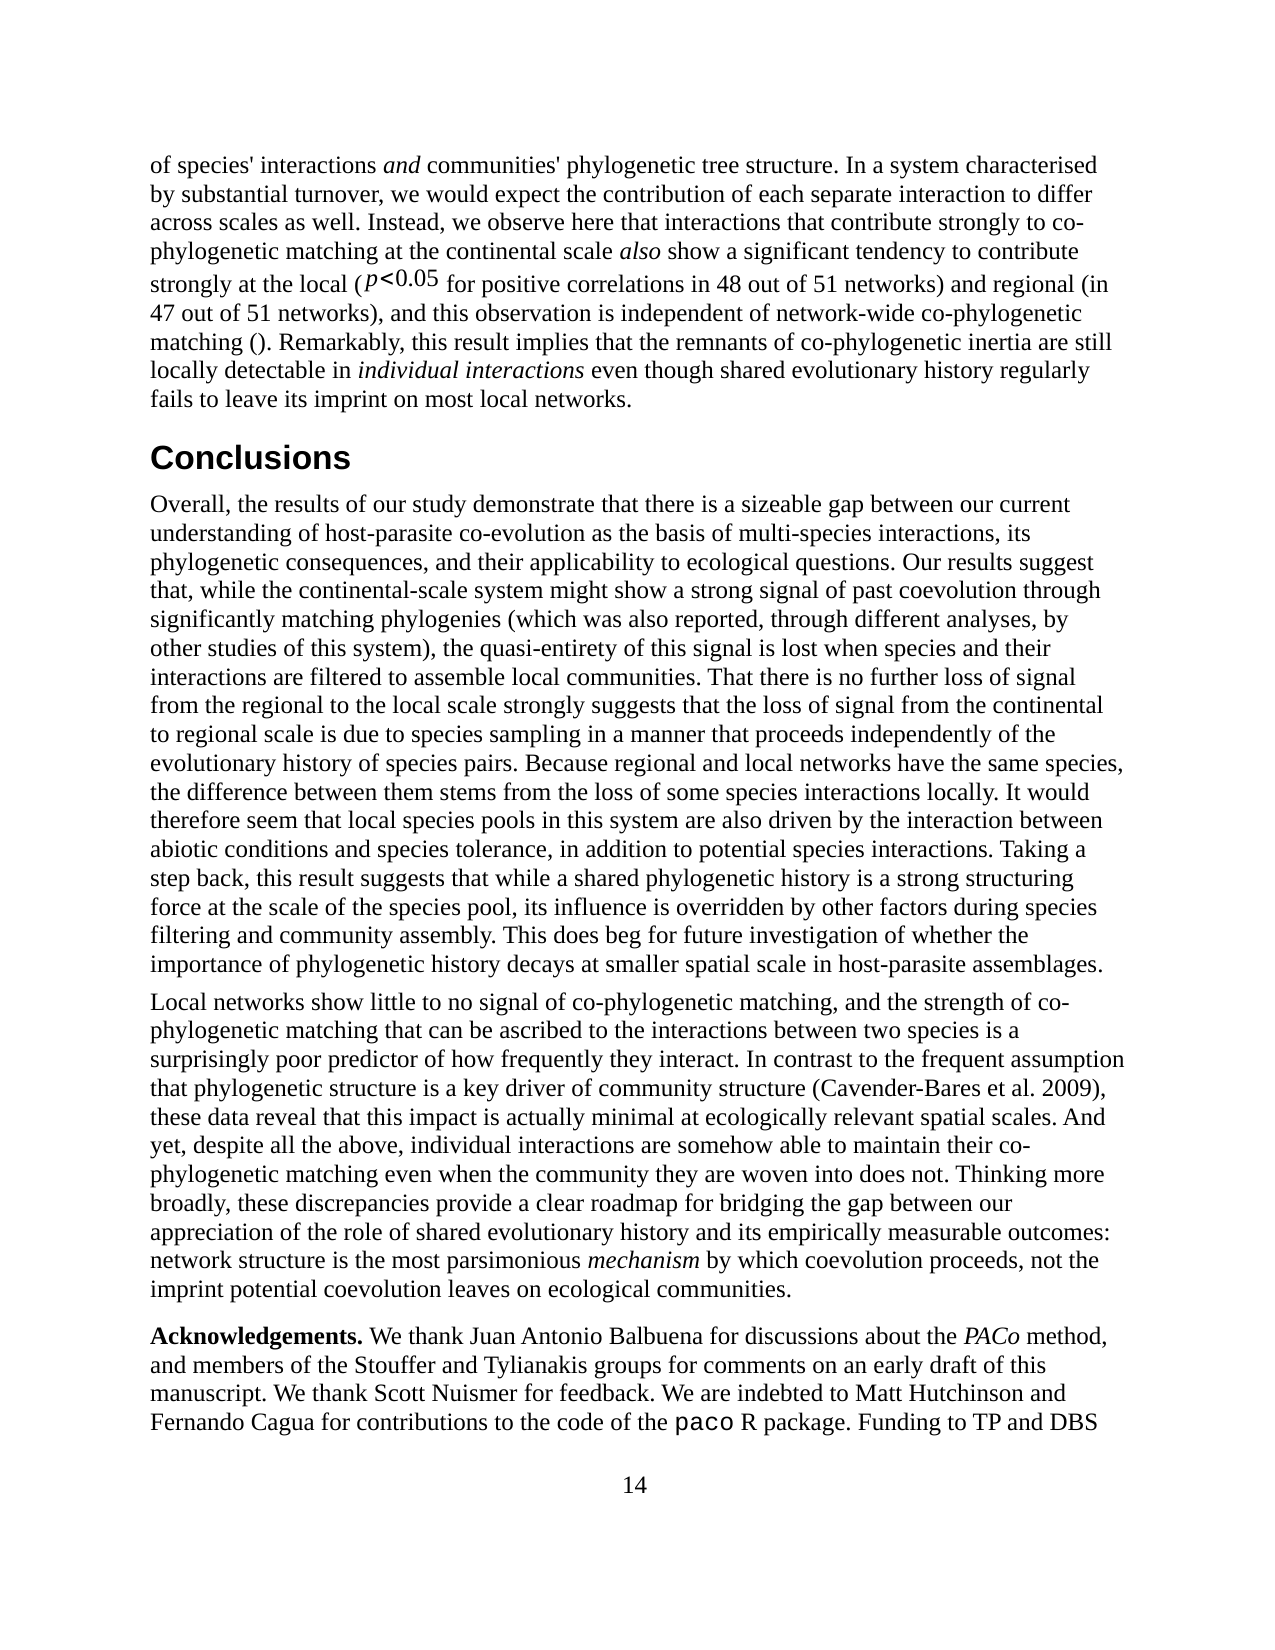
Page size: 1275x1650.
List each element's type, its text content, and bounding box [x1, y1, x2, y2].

text Local networks show little to no signal of co-phylogenetic matching, and the strength of co-phylogenetic matching that can be ascribed to the interactions between two species is a surprisingly poor predictor of how frequently they interact. In contrast to the frequent assumption that phylogenetic structure is a key driver of community structure (Cavender-Bares et al. 2009), these data reveal that this impact is actually minimal at ecologically relevant spatial scales. And yet, despite all the above, individual interactions are somehow able to maintain their co-phylogenetic matching even when the community they are woven into does not. Thinking more broadly, these discrepancies provide a clear roadmap for bridging the gap between our appreciation of the role of shared evolutionary history and its empirically measurable outcomes: network structure is the most parsimonious mechanism by which coevolution proceeds, not the imprint potential coevolution leaves on ecological communities. [150, 987, 1125, 1303]
subtitle Conclusions [150, 438, 1125, 477]
text Overall, the results of our study demonstrate that there is a sizeable gap between our current understanding of host-parasite co-evolution as the basis of multi-species interactions, its phylogenetic consequences, and their applicability to ecological questions. Our results suggest that, while the continental-scale system might show a strong signal of past coevolution through significantly matching phylogenies (which was also reported, through different analyses, by other studies of this system), the quasi-entirety of this signal is lost when species and their interactions are filtered to assemble local communities. That there is no further loss of signal from the regional to the local scale strongly suggests that the loss of signal from the continental to regional scale is due to species sampling in a manner that proceeds independently of the evolutionary history of species pairs. Because regional and local networks have the same species, the difference between them stems from the loss of some species interactions locally. It would therefore seem that local species pools in this system are also driven by the interaction between abiotic conditions and species tolerance, in addition to potential species interactions. Taking a step back, this result suggests that while a shared phylogenetic history is a strong structuring force at the scale of the species pool, its influence is overridden by other factors during species filtering and community assembly. This does beg for future investigation of whether the importance of phylogenetic history decays at smaller spatial scale in host-parasite assemblages. [150, 489, 1125, 978]
text Acknowledgements. We thank Juan Antonio Balbuena for discussions about the PACo method, and members of the Stouffer and Tylianakis groups for comments on an early draft of this manuscript. We thank Scott Nuismer for feedback. We are indebted to Matt Hutchinson and Fernando Cagua for contributions to the code of the paco R package. Funding to TP and DBS [150, 1321, 1125, 1438]
text of species' interactions and communities' phylogenetic tree structure. In a system characterised by substantial turnover, we would expect the contribution of each separate interaction to differ across scales as well. Instead, we observe here that interactions that contribute strongly to co-phylogenetic matching at the continental scale also show a significant tendency to contribute strongly at the local ( for positive correlations in 48 out of 51 networks) and regional (in 47 out of 51 networks), and this observation is independent of network-wide co-phylogenetic matching (). Remarkably, this result implies that the remnants of co-phylogenetic inertia are still locally detectable in individual interactions even though shared evolutionary history regularly fails to leave its imprint on most local networks. [150, 150, 1125, 413]
